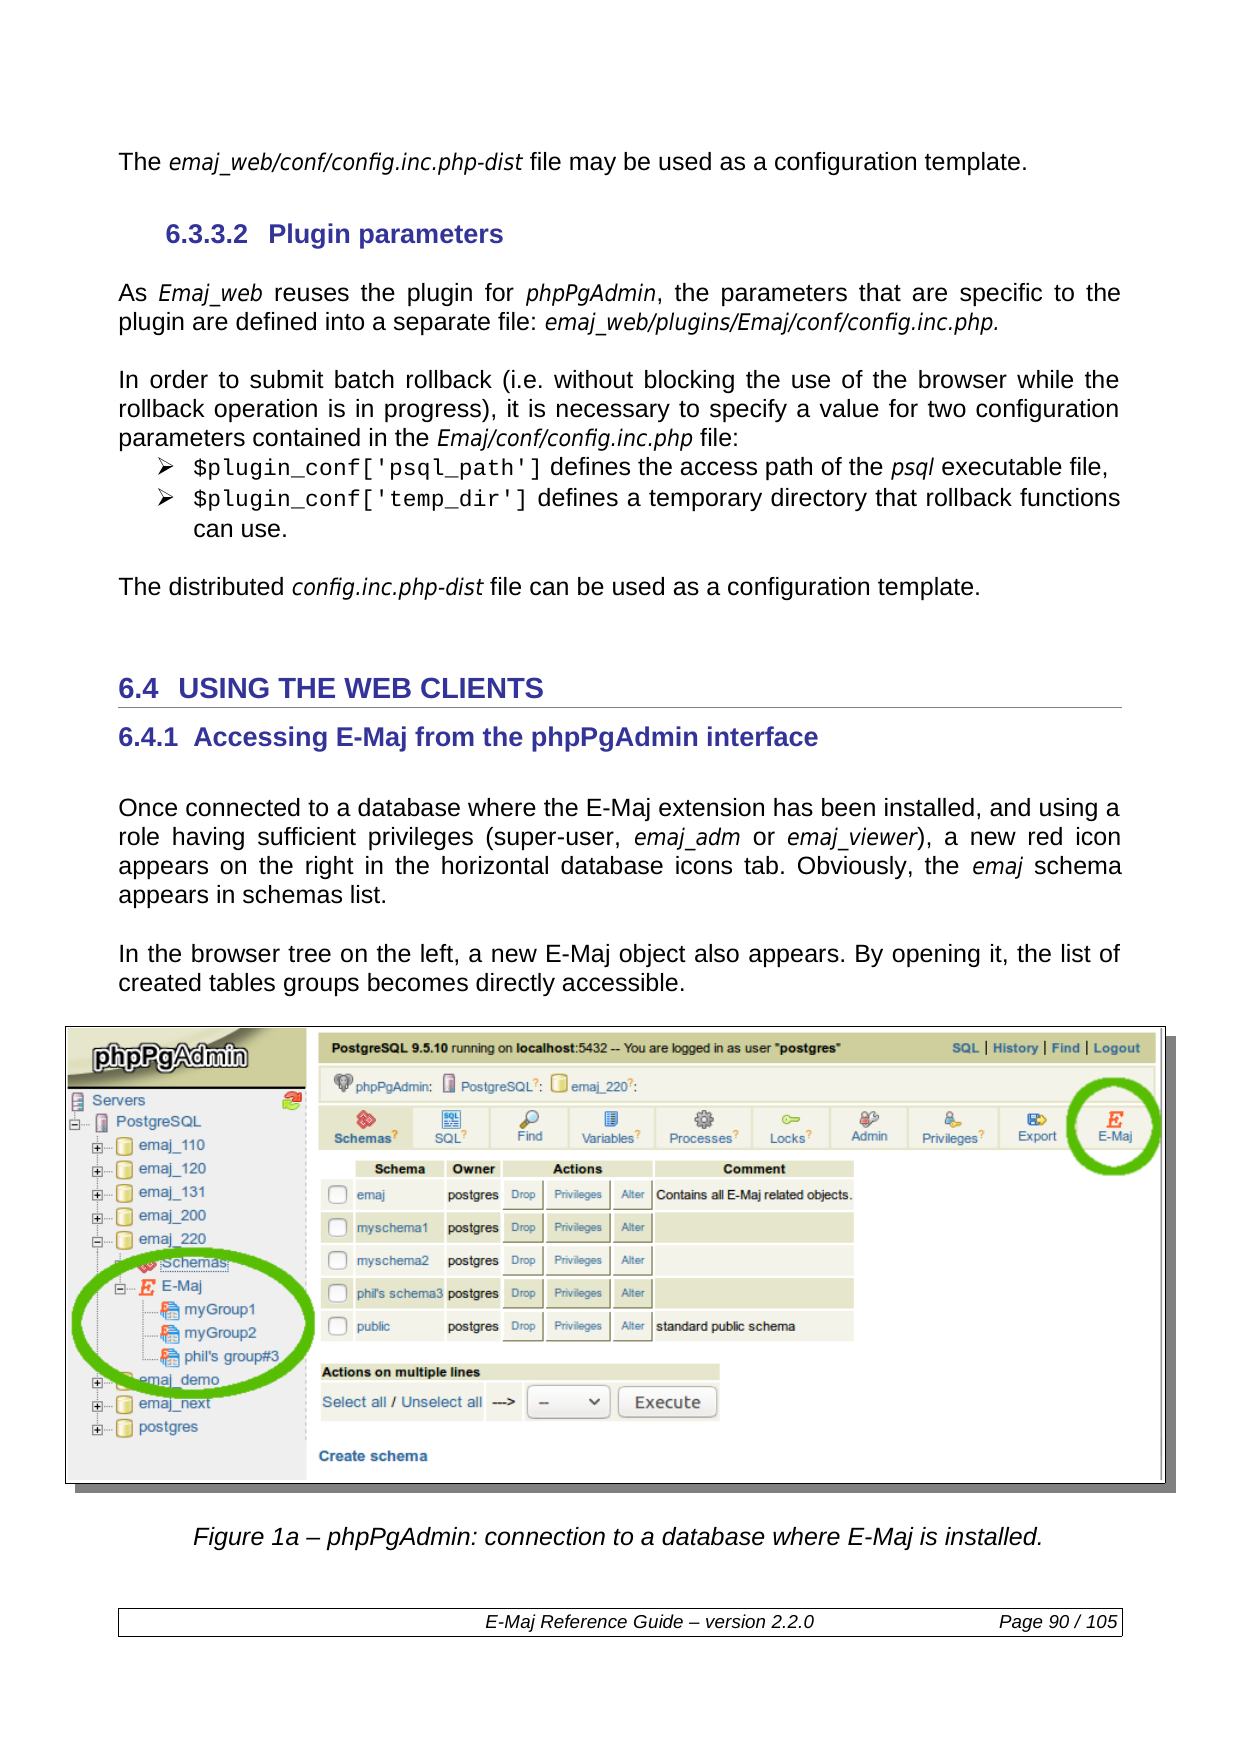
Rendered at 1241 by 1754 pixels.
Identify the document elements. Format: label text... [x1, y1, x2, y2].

text As Emaj_web reuses the plugin for phpPgAdmin, the parameters that are specific to the plugin are defined into a separate file: emaj_web/plugins/Emaj/conf/config.inc.php. [118, 278, 1122, 336]
list $plugin_conf['temp_dir'] defines a temporary directory that rollback functions can use. [156, 483, 1122, 543]
subtitle Plugin parameters [165, 218, 1122, 249]
text Once connected to a database where the E-Maj extension has been installed, and using a role having sufficient privileges (super-user, emaj_adm or emaj_viewer), a new red icon appears on the right in the horizontal database icons tab. Obviously, the emaj schema appears in schemas list. [118, 793, 1122, 909]
subtitle Using the web clients [118, 671, 1122, 707]
text In order to submit batch rollback (i.e. without blocking the use of the browser while the rollback operation is in progress), it is necessary to specify a value for two configuration parameters contained in the Emaj/conf/config.inc.php file: [118, 365, 1122, 452]
list $plugin_conf['psql_path'] defines the access path of the psql executable file, [156, 452, 1122, 483]
text Figure 1a – phpPgAdmin: connection to a database where E-Maj is installed. [118, 1522, 1122, 1551]
list The distributed config.inc.php-dist file can be used as a configuration template. [118, 572, 1122, 601]
subtitle Accessing E-Maj from the phpPgAdmin interface [118, 721, 1122, 752]
text In the browser tree on the left, a new E-Maj object also appears. By opening it, the list of created tables groups becomes directly accessible. [118, 938, 1122, 997]
text The emaj_web/conf/config.inc.php-dist file may be used as a configuration template. [118, 147, 1122, 176]
picture [67, 1028, 1163, 1480]
